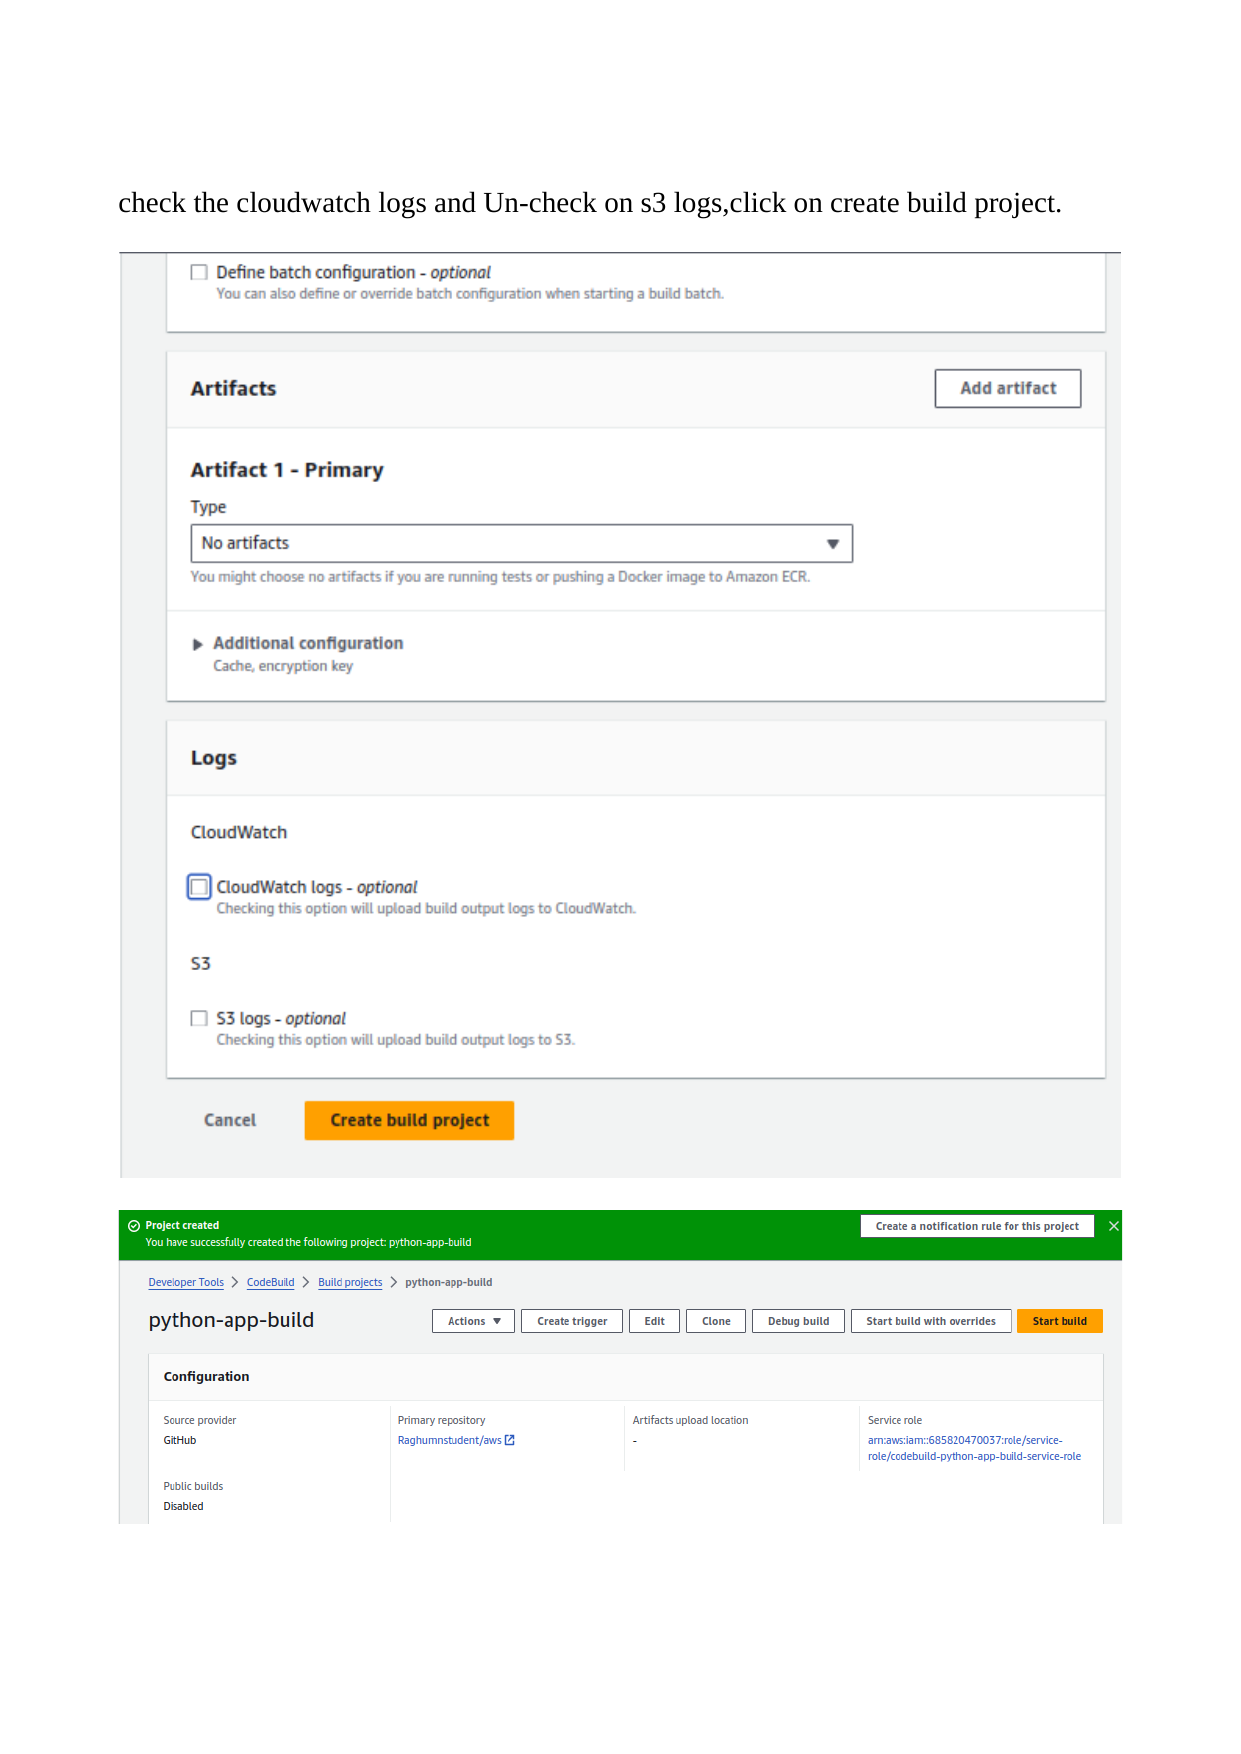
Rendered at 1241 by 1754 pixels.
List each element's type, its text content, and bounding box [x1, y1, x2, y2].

picture [119, 252, 1121, 1178]
text check the cloudwatch logs and Un-check on s3 logs,click on create build project. [118, 185, 1122, 219]
picture [118, 1210, 1123, 1524]
